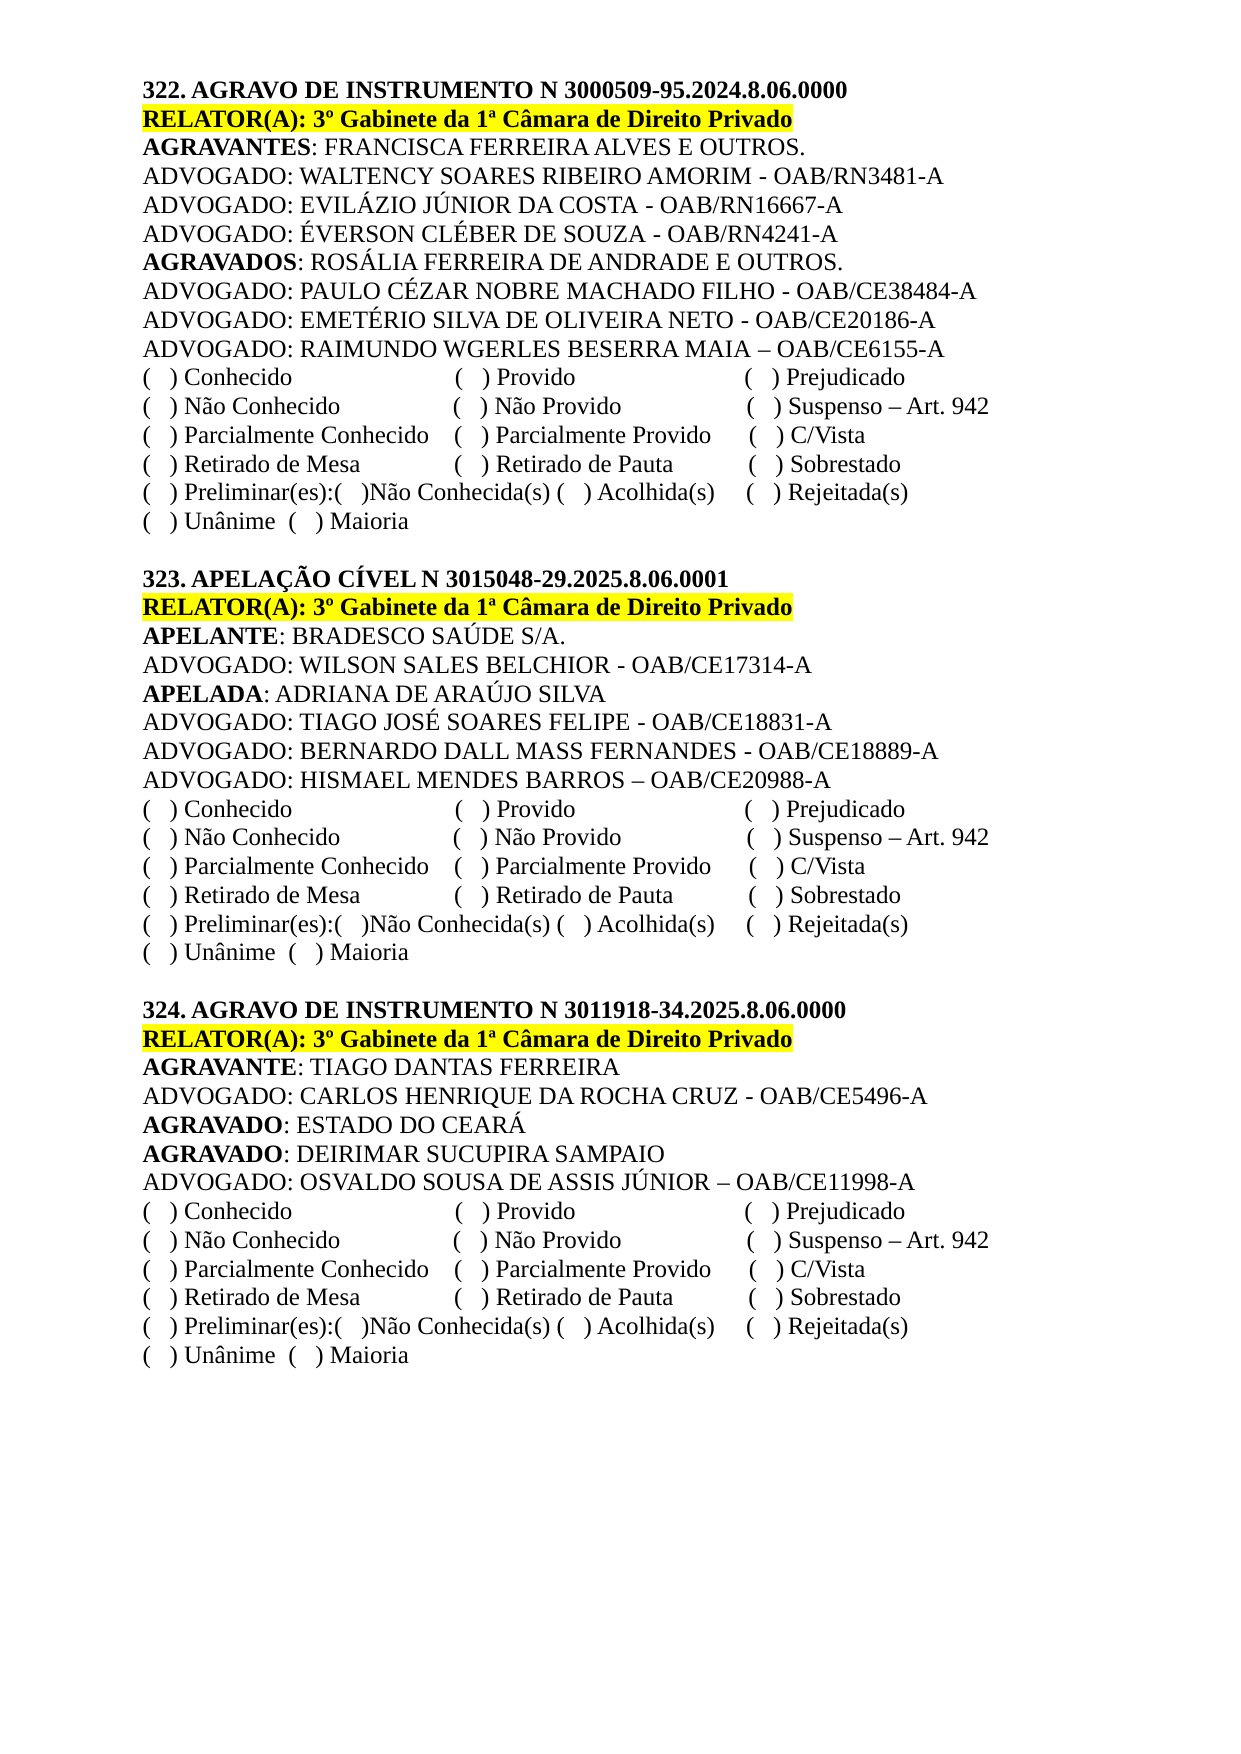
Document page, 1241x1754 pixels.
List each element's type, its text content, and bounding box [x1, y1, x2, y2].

text ( ) Preliminar(es):( )Não Conhecida(s) ( ) Acolhida(s) ( ) Rejeitada(s) [142, 909, 1158, 937]
text ( ) Unânime ( ) Maioria [142, 506, 1158, 535]
text ( ) Retirado de Mesa ( ) Retirado de Pauta ( ) Sobrestado [142, 880, 1158, 909]
text ( ) Conhecido ( ) Provido ( ) Prejudicado [142, 1196, 1141, 1225]
text ( ) Conhecido ( ) Provido ( ) Prejudicado [142, 362, 1141, 391]
text ( ) Parcialmente Conhecido ( ) Parcialmente Provido ( ) C/Vista [142, 851, 1158, 880]
text 324. AGRAVO DE INSTRUMENTO N 3011918-34.2025.8.06.0000 RELATOR(A): 3º Gabinete da 1ª Câmara de Direito Privado AGRAVANTE: TIAGO DANTAS FERREIRA ADVOGADO: CARLOS HENRIQUE DA ROCHA CRUZ - OAB/CE5496-A AGRAVADO: ESTADO DO CEARÁ AGRAVADO: DEIRIMAR SUCUPIRA SAMPAIO ADVOGADO: OSVALDO SOUSA DE ASSIS JÚNIOR – OAB/CE11998-A [142, 995, 1141, 1196]
text ( ) Não Conhecido ( ) Não Provido ( ) Suspenso – Art. 942 [142, 391, 1158, 420]
text ( ) Retirado de Mesa ( ) Retirado de Pauta ( ) Sobrestado [142, 449, 1158, 477]
text ( ) Parcialmente Conhecido ( ) Parcialmente Provido ( ) C/Vista [142, 1254, 1158, 1282]
text ( ) Preliminar(es):( )Não Conhecida(s) ( ) Acolhida(s) ( ) Rejeitada(s) [142, 1311, 1158, 1340]
text ( ) Unânime ( ) Maioria [142, 937, 1141, 966]
text ( ) Preliminar(es):( )Não Conhecida(s) ( ) Acolhida(s) ( ) Rejeitada(s) [142, 477, 1158, 506]
text 323. APELAÇÃO CÍVEL N 3015048-29.2025.8.06.0001 RELATOR(A): 3º Gabinete da 1ª Câmara de Direito Privado APELANTE: BRADESCO SAÚDE S/A. ADVOGADO: WILSON SALES BELCHIOR - OAB/CE17314-A APELADA: ADRIANA DE ARAÚJO SILVA ADVOGADO: TIAGO JOSÉ SOARES FELIPE - OAB/CE18831-A ADVOGADO: BERNARDO DALL MASS FERNANDES - OAB/CE18889-A ADVOGADO: HISMAEL MENDES BARROS – OAB/CE20988-A [142, 564, 1141, 794]
text ( ) Parcialmente Conhecido ( ) Parcialmente Provido ( ) C/Vista [142, 420, 1158, 449]
text ( ) Não Conhecido ( ) Não Provido ( ) Suspenso – Art. 942 [142, 1225, 1158, 1254]
text ( ) Conhecido ( ) Provido ( ) Prejudicado [142, 794, 1141, 822]
text ( ) Não Conhecido ( ) Não Provido ( ) Suspenso – Art. 942 [142, 822, 1158, 851]
text 322. AGRAVO DE INSTRUMENTO N 3000509-95.2024.8.06.0000 RELATOR(A): 3º Gabinete da 1ª Câmara de Direito Privado AGRAVANTES: FRANCISCA FERREIRA ALVES E OUTROS. ADVOGADO: WALTENCY SOARES RIBEIRO AMORIM - OAB/RN3481-A ADVOGADO: EVILÁZIO JÚNIOR DA COSTA - OAB/RN16667-A ADVOGADO: ÉVERSON CLÉBER DE SOUZA - OAB/RN4241-A AGRAVADOS: ROSÁLIA FERREIRA DE ANDRADE E OUTROS. ADVOGADO: PAULO CÉZAR NOBRE MACHADO FILHO - OAB/CE38484-A ADVOGADO: EMETÉRIO SILVA DE OLIVEIRA NETO - OAB/CE20186-A ADVOGADO: RAIMUNDO WGERLES BESERRA MAIA – OAB/CE6155-A [142, 75, 1141, 362]
text ( ) Unânime ( ) Maioria [142, 1340, 1141, 1369]
text ( ) Retirado de Mesa ( ) Retirado de Pauta ( ) Sobrestado [142, 1282, 1158, 1311]
